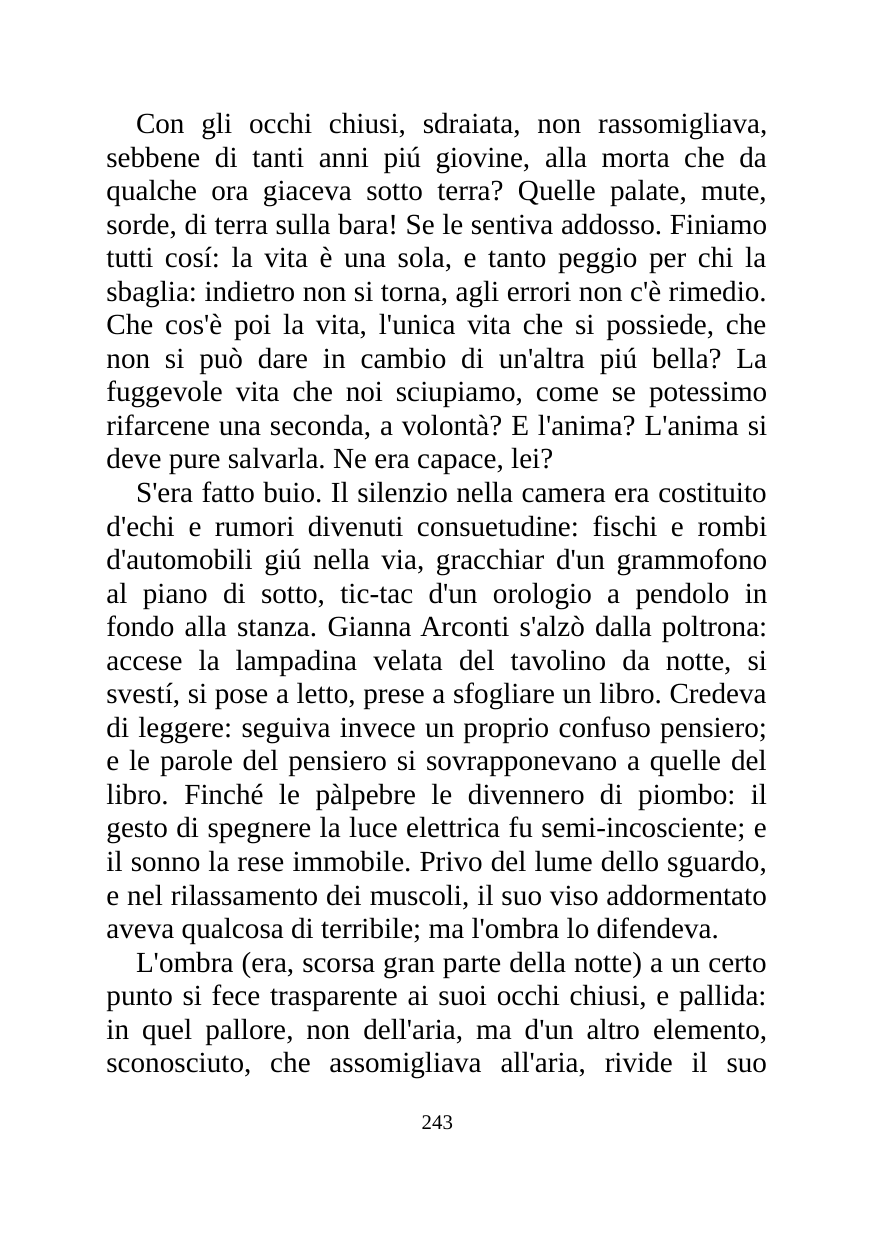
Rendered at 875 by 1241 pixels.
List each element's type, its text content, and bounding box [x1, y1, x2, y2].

text L'ombra (era, scorsa gran parte della notte) a un certo punto si fece trasparente ai suoi occhi chiusi, e pallida: in quel pallore, non dell'aria, ma d'un altro elemento, sconosciuto, che assomigliava all'aria, rivide il suo [106, 945, 768, 1079]
text S'era fatto buio. Il silenzio nella camera era costituito d'echi e rumori divenuti consuetudine: fischi e rombi d'automobili giú nella via, gracchiar d'un grammofono al piano di sotto, tic-tac d'un orologio a pendolo in fondo alla stanza. Gianna Arconti s'alzò dalla poltrona: accese la lampadina velata del tavolino da notte, si svestí, si pose a letto, prese a sfogliare un libro. Credeva di leggere: seguiva invece un proprio confuso pensiero; e le parole del pensiero si sovrapponevano a quelle del libro. Finché le pàlpebre le divennero di piombo: il gesto di spegnere la luce elettrica fu semi-incosciente; e il sonno la rese immobile. Privo del lume dello sguardo, e nel rilassamento dei muscoli, il suo viso addormentato aveva qualcosa di terribile; ma l'ombra lo difendeva. [106, 475, 768, 945]
text Con gli occhi chiusi, sdraiata, non rassomigliava, sebbene di tanti anni piú giovine, alla morta che da qualche ora giaceva sotto terra? Quelle palate, mute, sorde, di terra sulla bara! Se le sentiva addosso. Finiamo tutti cosí: la vita è una sola, e tanto peggio per chi la sbaglia: indietro non si torna, agli errori non c'è rimedio. Che cos'è poi la vita, l'unica vita che si possiede, che non si può dare in cambio di un'altra piú bella? La fuggevole vita che noi sciupiamo, come se potessimo rifarcene una seconda, a volontà? E l'anima? L'anima si deve pure salvarla. Ne era capace, lei? [106, 106, 768, 475]
